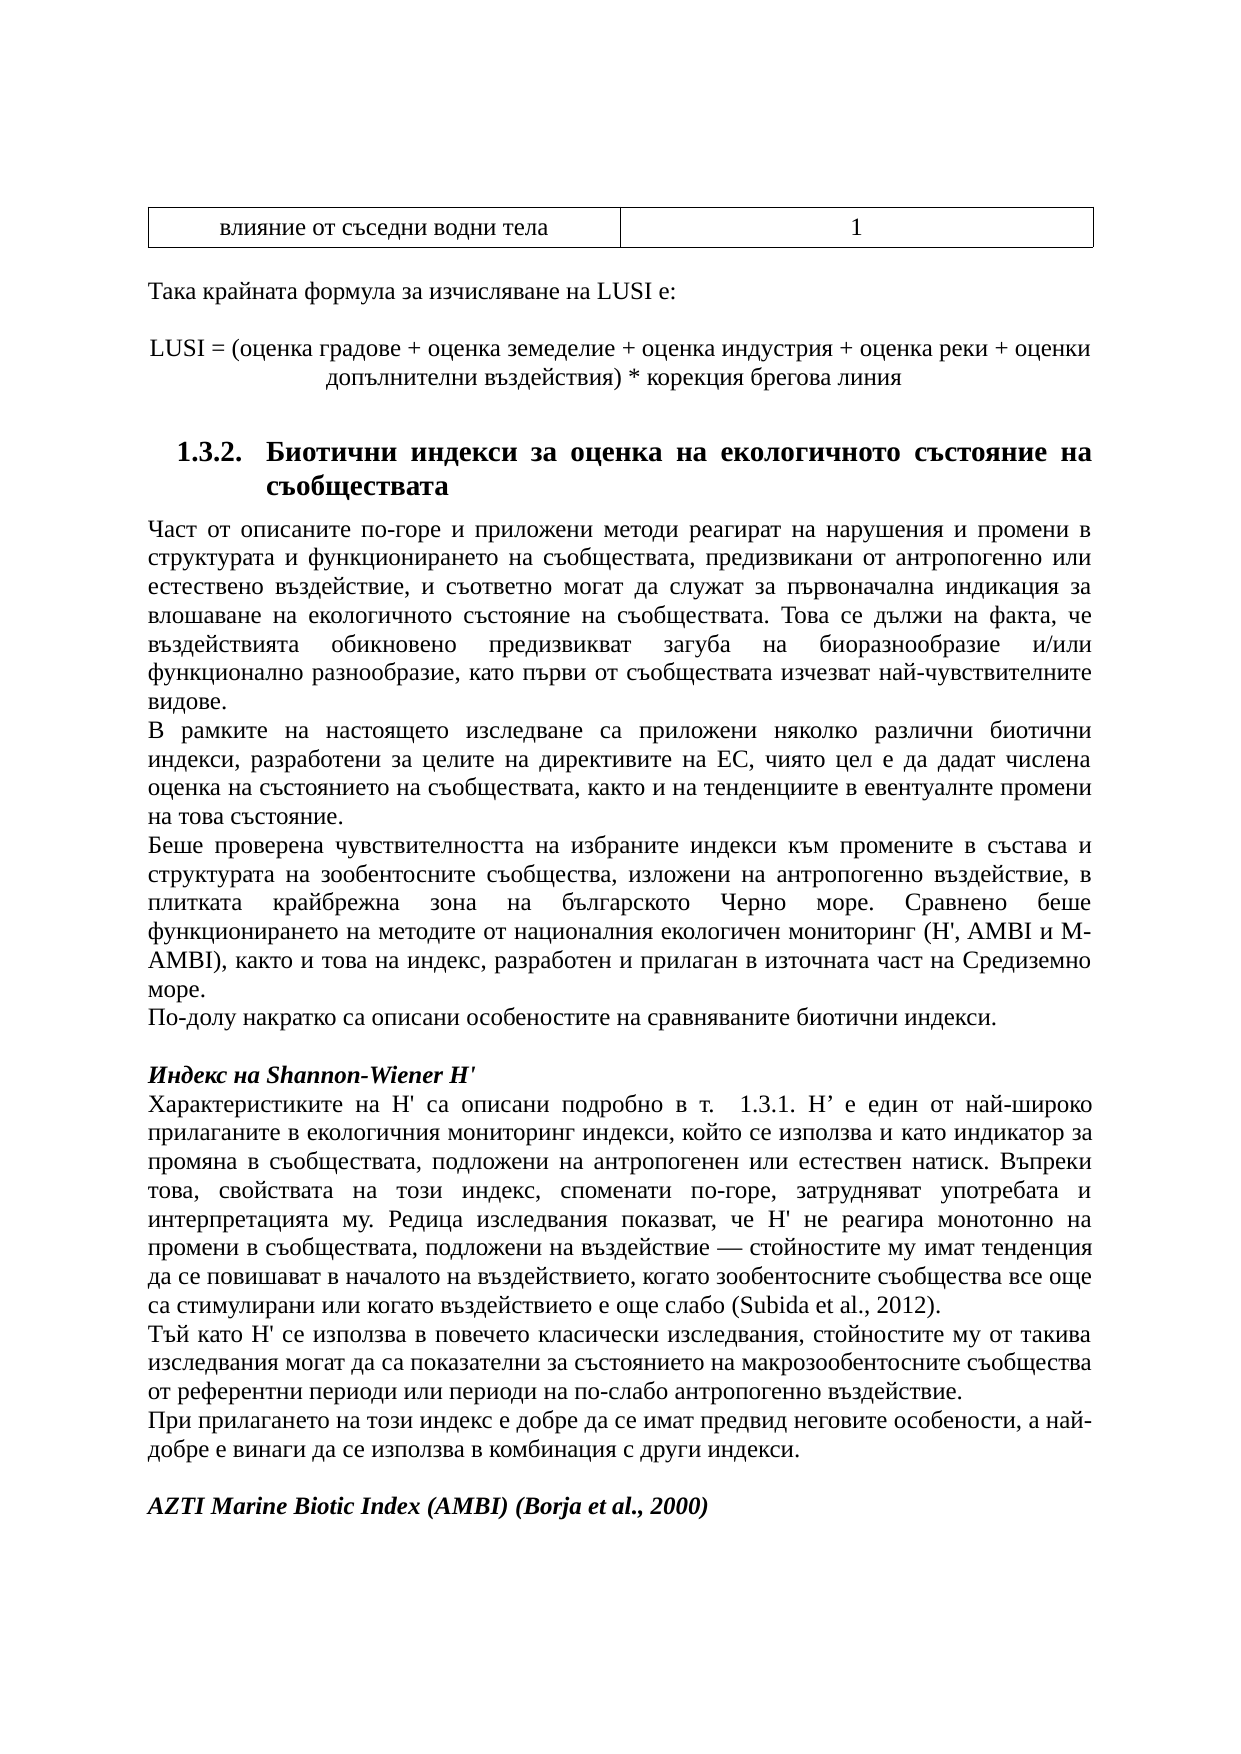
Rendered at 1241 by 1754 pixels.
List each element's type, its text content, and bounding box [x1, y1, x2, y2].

text При прилагането на този индекс е добре да се имат предвид неговите особености, а най-добре е винаги да се използва в комбинация с други индекси. [148, 1405, 1093, 1462]
text Част от описаните по-горе и приложени методи реагират на нарушения и промени в структурата и функционирането на съобществата, предизвикани от антропогенно или естествено въздействие, и съответно могат да служат за първоначална индикация за влошаване на екологичното състояние на съобществата. Това се дължи на факта, че въздействията обикновено предизвикват загуба на биоразнообразие и/или функционално разнообразие, като първи от съобществата изчезват най-чувствителните видове. [148, 514, 1093, 715]
text Беше проверена чувствителността на избраните индекси към промените в състава и структурата на зообентосните съобщества, изложени на антропогенно въздействие, в плитката крайбрежна зона на българското Черно море. Сравнено беше функционирането на методите от националния екологичен мониторинг (H', AMBI и M-AMBI), както и това на индекс, разработен и прилаган в източната част на Средиземно море. [148, 830, 1093, 1002]
table_cell влияние от съседни водни тела [149, 208, 620, 247]
text Характеристиките на H' са описани подробно в т. 1.3.1. H’ е един от най-широко прилаганите в екологичния мониторинг индекси, който се използва и като индикатор за промяна в съобществата, подложени на антропогенен или естествен натиск. Въпреки това, свойствата на този индекс, споменати по-горе, затрудняват употребата и интерпретацията му. Редица изследвания показват, че H' не реагира монотонно на промени в съобществата, подложени на въздействие — стойностите му имат тенденция да се повишават в началото на въздействието, когато зообентосните съобщества все още са стимулирани или когато въздействието е още слабо (Subida et al., 2012). [148, 1089, 1093, 1319]
text Тъй като H' се използва в повечето класически изследвания, стойностите му от такива изследвания могат да са показателни за състоянието на макрозообентосните съобщества от референтни периоди или периоди на по-слабо антропогенно въздействие. [148, 1319, 1093, 1405]
text AZTI Marine Biotic Index (AMBI) (Borja et al., 2000) [148, 1491, 1093, 1520]
text LUSI = (оценка градове + оценка земеделие + оценка индустрия + оценка реки + оценки допълнителни въздействия) * корекция брегова линия [148, 333, 1093, 391]
text Така крайната формула за изчисляване на LUSI е: [148, 276, 1093, 304]
text По-долу накратко са описани особеностите на сравняваните биотични индекси. [148, 1002, 1093, 1031]
text Индекс на Shannon-Wiener H' [148, 1060, 1093, 1089]
table_cell 1 [621, 208, 1093, 247]
subtitle Биотични индекси за оценка на екологичното състояние на съобществата [242, 434, 1093, 501]
text В рамките на настоящето изследване са приложени няколко различни биотични индекси, разработени за целите на директивите на ЕС, чиято цел е да дадат числена оценка на състоянието на съобществата, както и на тенденциите в евентуалнте промени на това състояние. [148, 715, 1093, 830]
